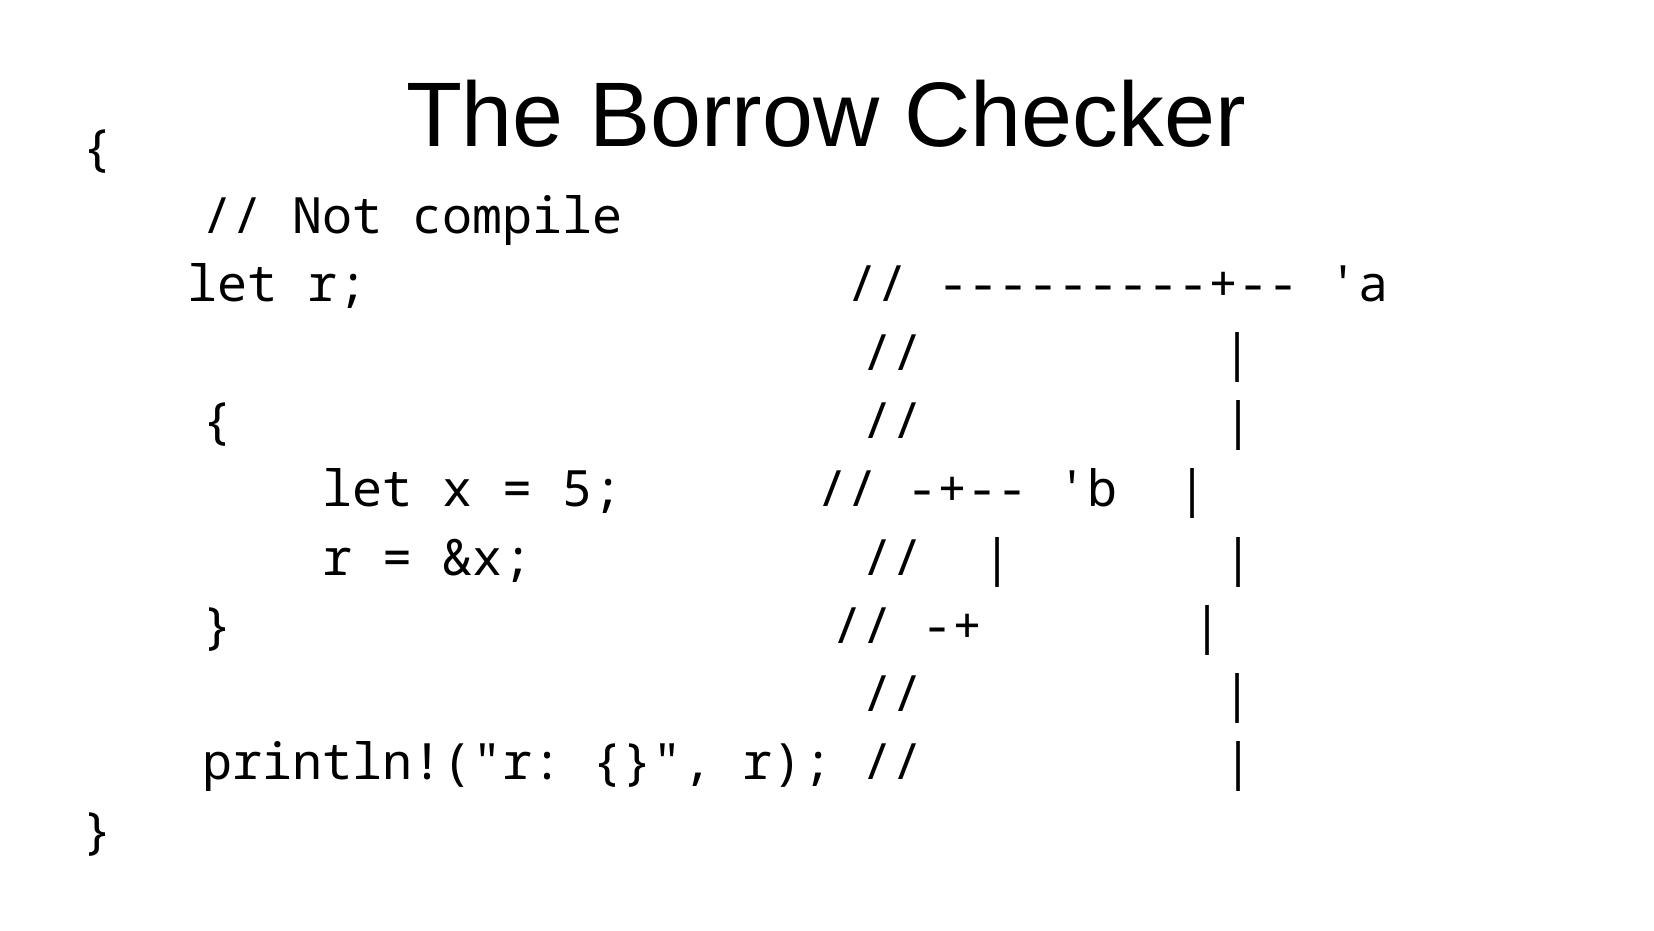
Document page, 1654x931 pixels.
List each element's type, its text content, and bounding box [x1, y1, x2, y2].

title The Borrow Checker [82, 37, 1571, 113]
subtitle { // Not compile let r; // ---------+-- 'a // | { // | let x = 5; // -+-- 'b | r = &x; // | | } // -+ | // | println!("r: {}", r); // | } [82, 113, 1571, 862]
